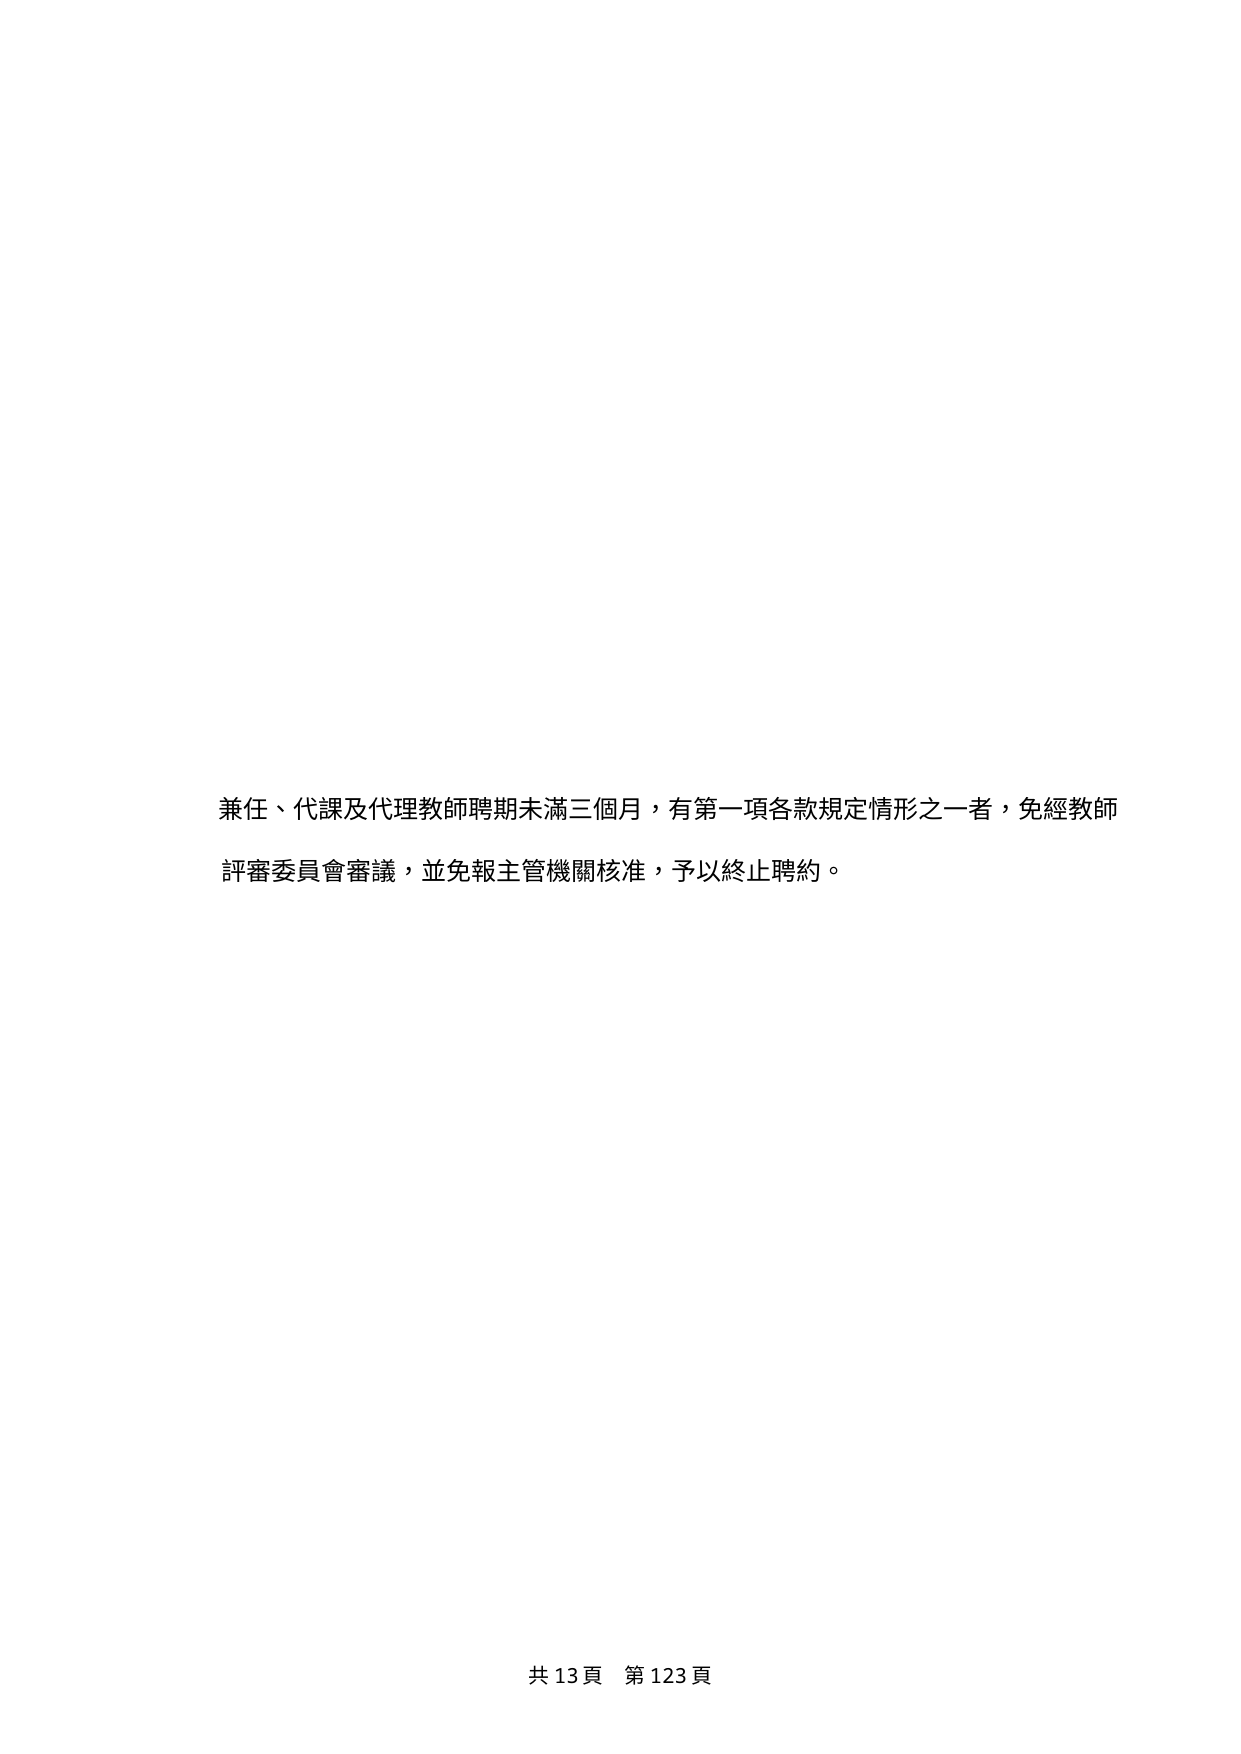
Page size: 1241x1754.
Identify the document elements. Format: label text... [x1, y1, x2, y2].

text 兼任、代課及代理教師聘期未滿三個月，有第一項各款規定情形之一者，免經教師評審委員會審議，並免報主管機關核准，予以終止聘約。 [218, 766, 1122, 891]
